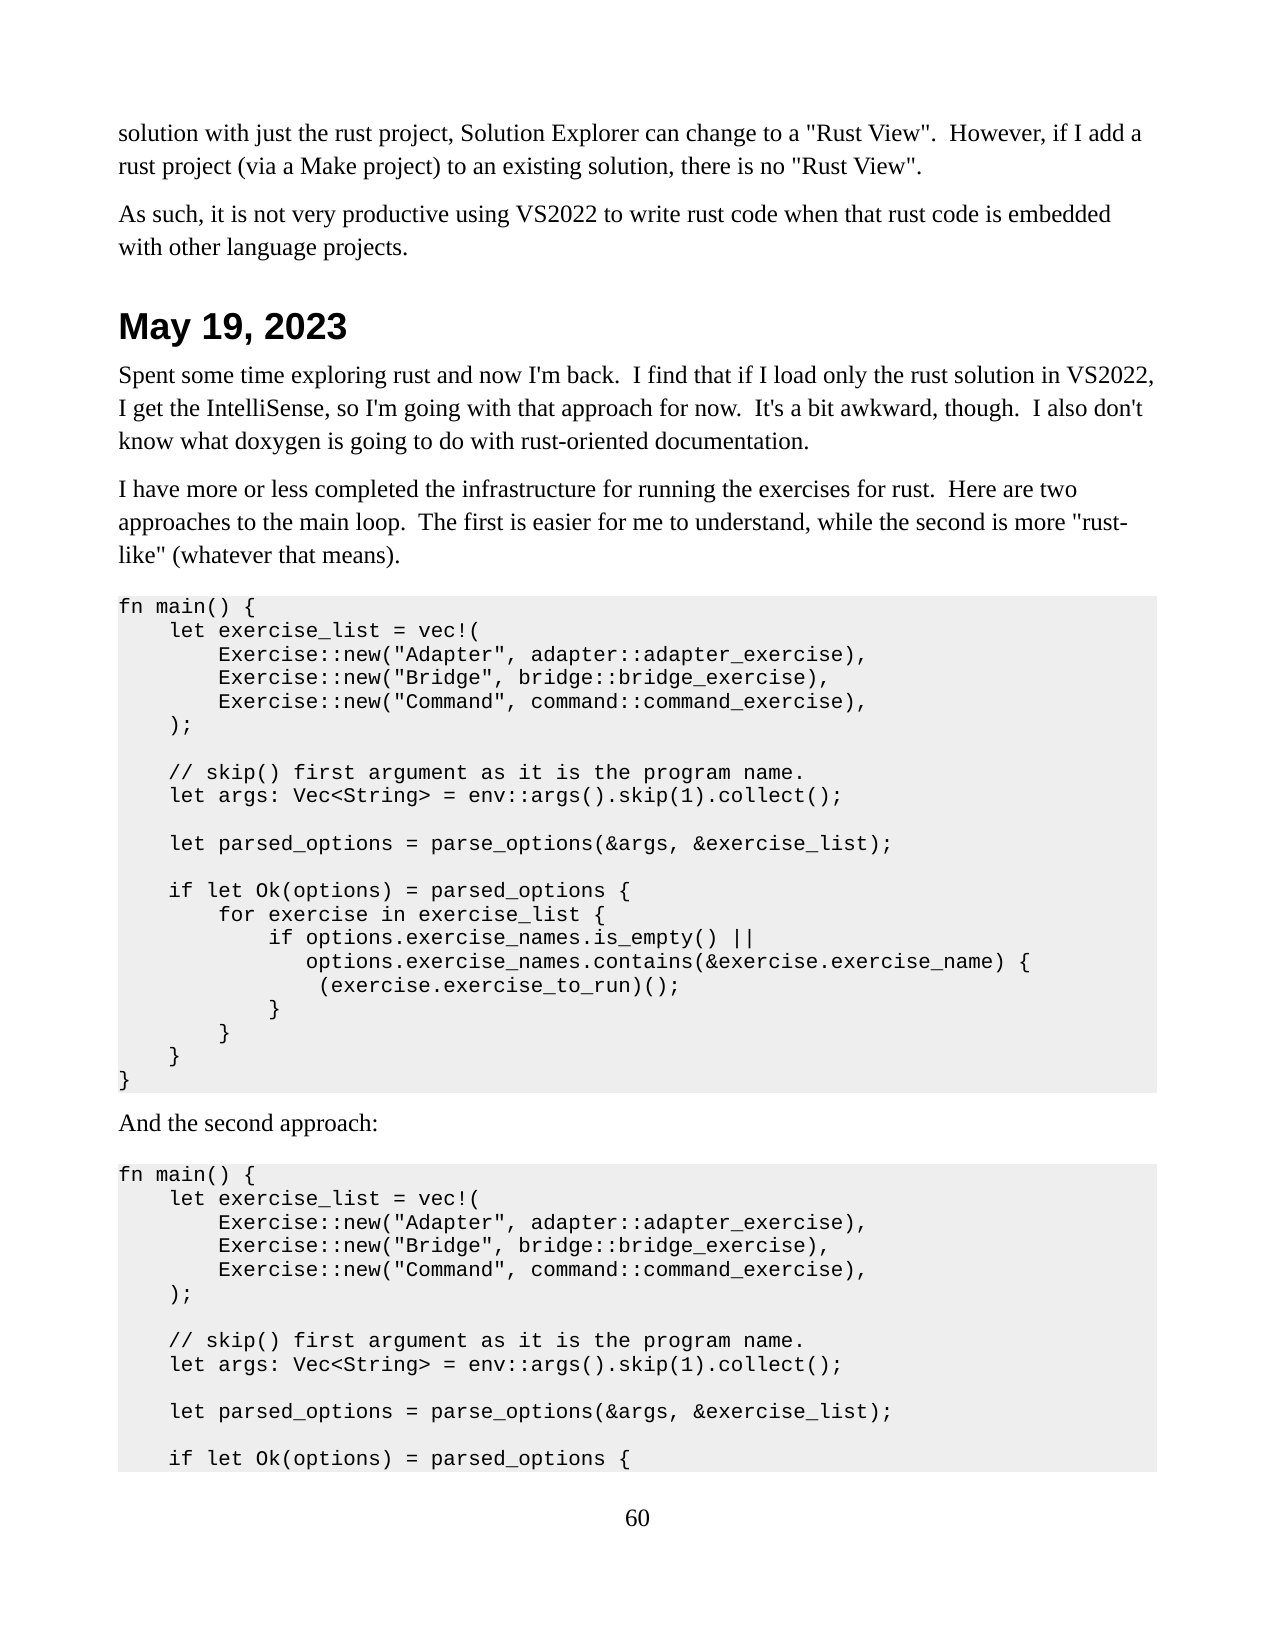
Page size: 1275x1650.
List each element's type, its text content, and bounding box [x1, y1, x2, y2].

text for exercise in exercise_list { [118, 904, 1157, 927]
text ); [118, 714, 1157, 738]
text let args: Vec<String> = env::args().skip(1).collect(); [118, 1353, 1157, 1377]
text let exercise_list = vec!( [118, 1188, 1157, 1212]
text Exercise::new("Adapter", adapter::adapter_exercise), [118, 643, 1157, 667]
text And the second approach: [118, 1108, 1157, 1137]
text (exercise.exercise_to_run)(); [118, 974, 1157, 998]
text Exercise::new("Command", command::command_exercise), [118, 691, 1157, 714]
text let args: Vec<String> = env::args().skip(1).collect(); [118, 785, 1157, 809]
text As such, it is not very productive using VS2022 to write rust code when that rust code is embedded with other language projects. [118, 199, 1157, 261]
subtitle May 19, 2023 [118, 304, 1157, 347]
text Exercise::new("Command", command::command_exercise), [118, 1259, 1157, 1283]
text Exercise::new("Bridge", bridge::bridge_exercise), [118, 1235, 1157, 1259]
text Spent some time exploring rust and now I'm back. I find that if I load only the rust solution in VS2022, I get the IntelliSense, so I'm going with that approach for now. It's a bit awkward, though. I also don't know what doxygen is going to do with rust-oriented documentation. [118, 360, 1157, 455]
text solution with just the rust project, Solution Explorer can change to a "Rust View". However, if I add a rust project (via a Make project) to an existing solution, there is no "Rust View". [118, 118, 1157, 180]
text fn main() { [118, 1164, 1157, 1188]
text if options.exercise_names.is_empty() || [118, 927, 1157, 951]
text fn main() { [118, 596, 1157, 620]
text let exercise_list = vec!( [118, 620, 1157, 643]
text } [118, 1069, 1157, 1093]
text } [118, 1046, 1157, 1069]
text options.exercise_names.contains(&exercise.exercise_name) { [118, 951, 1157, 974]
text Exercise::new("Bridge", bridge::bridge_exercise), [118, 667, 1157, 691]
text I have more or less completed the infrastructure for running the exercises for rust. Here are two approaches to the main loop. The first is easier for me to understand, while the second is more "rust-like" (whatever that means). [118, 474, 1157, 568]
text let parsed_options = parse_options(&args, &exercise_list); [118, 1401, 1157, 1424]
text // skip() first argument as it is the program name. [118, 762, 1157, 785]
text ); [118, 1283, 1157, 1306]
text } [118, 1022, 1157, 1046]
text } [118, 998, 1157, 1022]
text // skip() first argument as it is the program name. [118, 1330, 1157, 1353]
text Exercise::new("Adapter", adapter::adapter_exercise), [118, 1212, 1157, 1235]
text if let Ok(options) = parsed_options { [118, 880, 1157, 904]
text if let Ok(options) = parsed_options { [118, 1448, 1157, 1472]
text let parsed_options = parse_options(&args, &exercise_list); [118, 833, 1157, 856]
